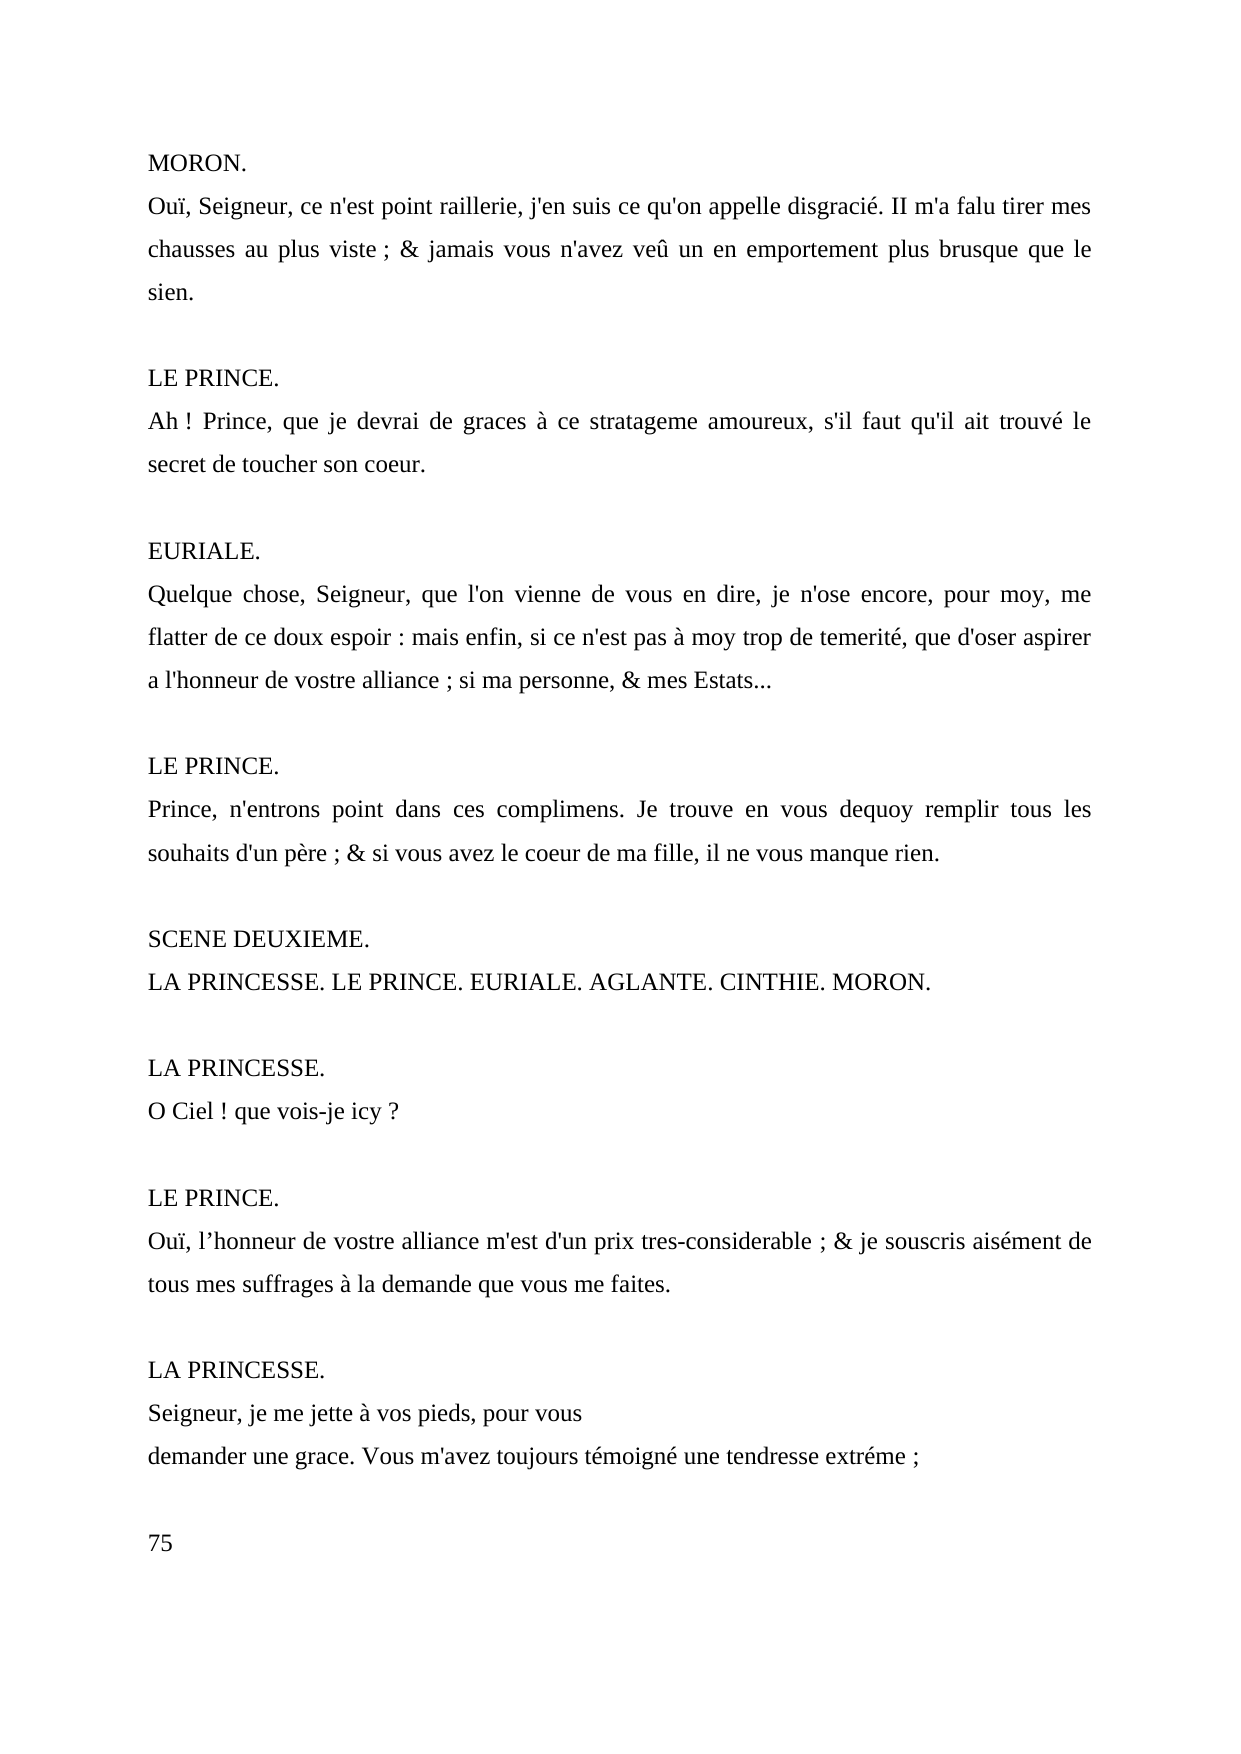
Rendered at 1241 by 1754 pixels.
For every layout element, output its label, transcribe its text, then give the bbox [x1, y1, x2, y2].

text Seigneur, je me jette à vos pieds, pour vous [148, 1398, 1093, 1427]
text Prince, n'entrons point dans ces complimens. Je trouve en vous dequoy remplir tous les souhaits d'un père ; & si vous avez le coeur de ma fille, il ne vous manque rien. [148, 794, 1093, 866]
text demander une grace. Vous m'avez toujours témoigné une tendresse extréme ; [148, 1441, 1093, 1470]
text LE PRINCE. [148, 751, 1093, 780]
text Ah ! Prince, que je devrai de graces à ce stratageme amoureux, s'il faut qu'il ait trouvé le secret de toucher son coeur. [148, 406, 1093, 478]
text O Ciel ! que vois-je icy ? [148, 1096, 1093, 1125]
text LE PRINCE. [148, 363, 1093, 392]
text EURIALE. [148, 536, 1093, 564]
text LA PRINCESSE. [148, 1355, 1093, 1384]
text 75 [148, 1528, 1093, 1556]
text LA PRINCESSE. [148, 1053, 1093, 1082]
text LE PRINCE. [148, 1183, 1093, 1211]
text SCENE DEUXIEME. [148, 924, 1093, 953]
text Ouï, l’honneur de vostre alliance m'est d'un prix tres-considerable ; & je souscris aisément de tous mes suffrages à la demande que vous me faites. [148, 1226, 1093, 1298]
text Quelque chose, Seigneur, que l'on vienne de vous en dire, je n'ose encore, pour moy, me flatter de ce doux espoir : mais enfin, si ce n'est pas à moy trop de temerité, que d'oser aspirer a l'honneur de vostre alliance ; si ma personne, & mes Estats... [148, 579, 1093, 694]
text MORON. [148, 148, 1093, 176]
text Ouï, Seigneur, ce n'est point raillerie, j'en suis ce qu'on appelle disgracié. II m'a falu tirer mes chausses au plus viste ; & jamais vous n'avez veû un en emportement plus brusque que le sien. [148, 191, 1093, 306]
text LA PRINCESSE. LE PRINCE. EURIALE. AGLANTE. CINTHIE. MORON. [148, 967, 1093, 996]
